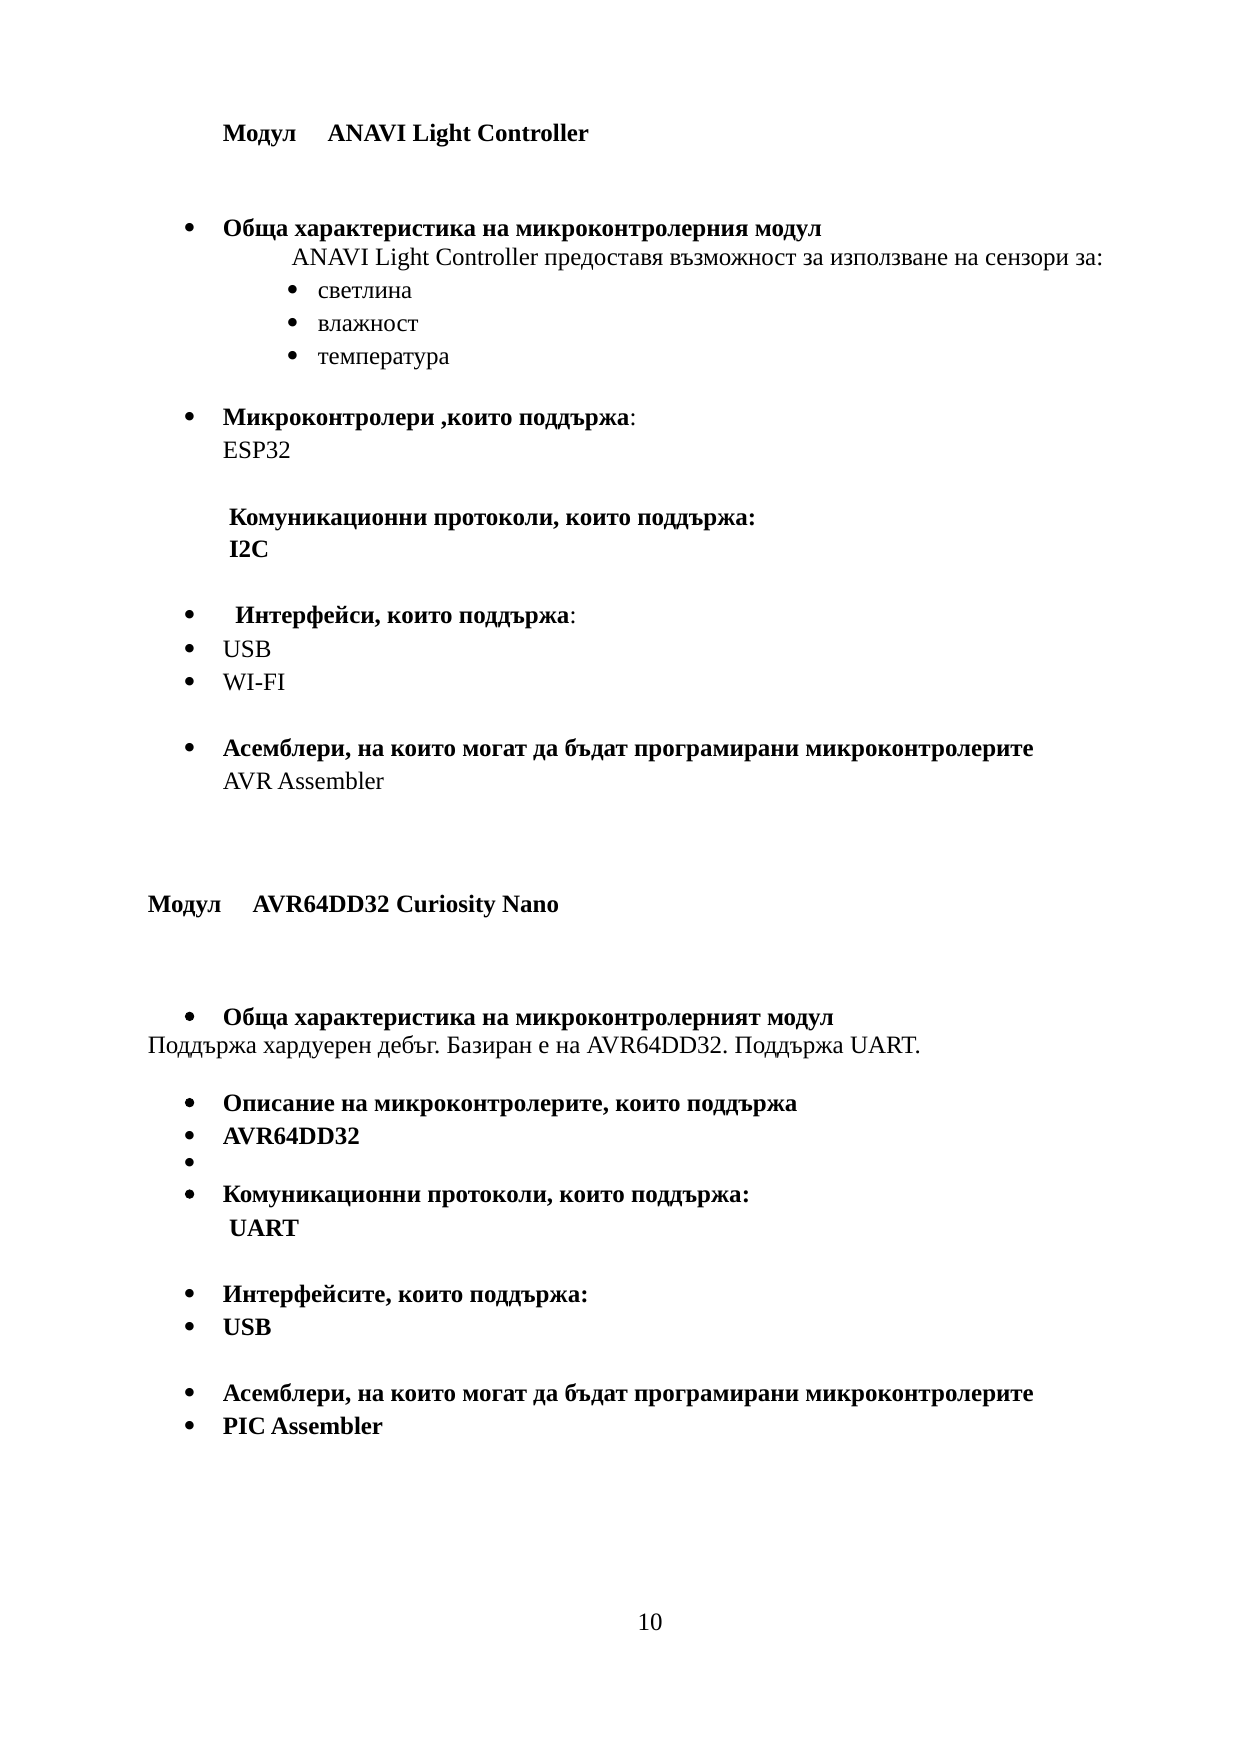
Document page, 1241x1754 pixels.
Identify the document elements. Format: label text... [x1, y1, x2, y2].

list Интерфейсите, които поддържа: [185, 1279, 1152, 1307]
list Интерфейси, които поддържа: [185, 601, 1152, 629]
text ANAVI Light Controller предоставя възможност за използване на сензори за: [223, 242, 1152, 270]
list WI-FI [185, 667, 1152, 695]
list температура [223, 341, 1152, 369]
list влажност [223, 308, 1152, 336]
list Описание на микроконтролерите, които поддържа [185, 1088, 1152, 1117]
list Асемблери, на които могат да бъдат програмирани микроконтролерите [185, 1378, 1152, 1406]
text Модул ANAVI Light Controller [223, 118, 1152, 147]
list Комуникационни протоколи, които поддържа: [185, 1179, 1152, 1208]
list Обща характеристика на микроконтролерния модул [185, 213, 1152, 242]
text AVR Assembler [223, 766, 1152, 794]
text ESP32 [223, 436, 1152, 464]
list USB [185, 1312, 1152, 1340]
list Обща характеристика на микроконтролерният модул [185, 1002, 1152, 1031]
list Асемблери, на които могат да бъдат програмирани микроконтролерите [185, 733, 1152, 761]
text I2C [229, 534, 1152, 563]
text Модул AVR64DD32 Curiosity Nano [148, 889, 1152, 918]
list Микроконтролери ,които поддържа: [185, 402, 1152, 431]
list USB [185, 634, 1152, 662]
list AVR64DD32 [185, 1121, 1152, 1150]
text Комуникационни протоколи, които поддържа: [229, 502, 1152, 530]
list светлина [223, 275, 1152, 303]
text Поддържа хардуерен дебъг. Базиран е на AVR64DD32. Поддържа UART. [148, 1031, 1152, 1059]
text UART [148, 1213, 1152, 1241]
list PIC Assembler [185, 1411, 1152, 1439]
